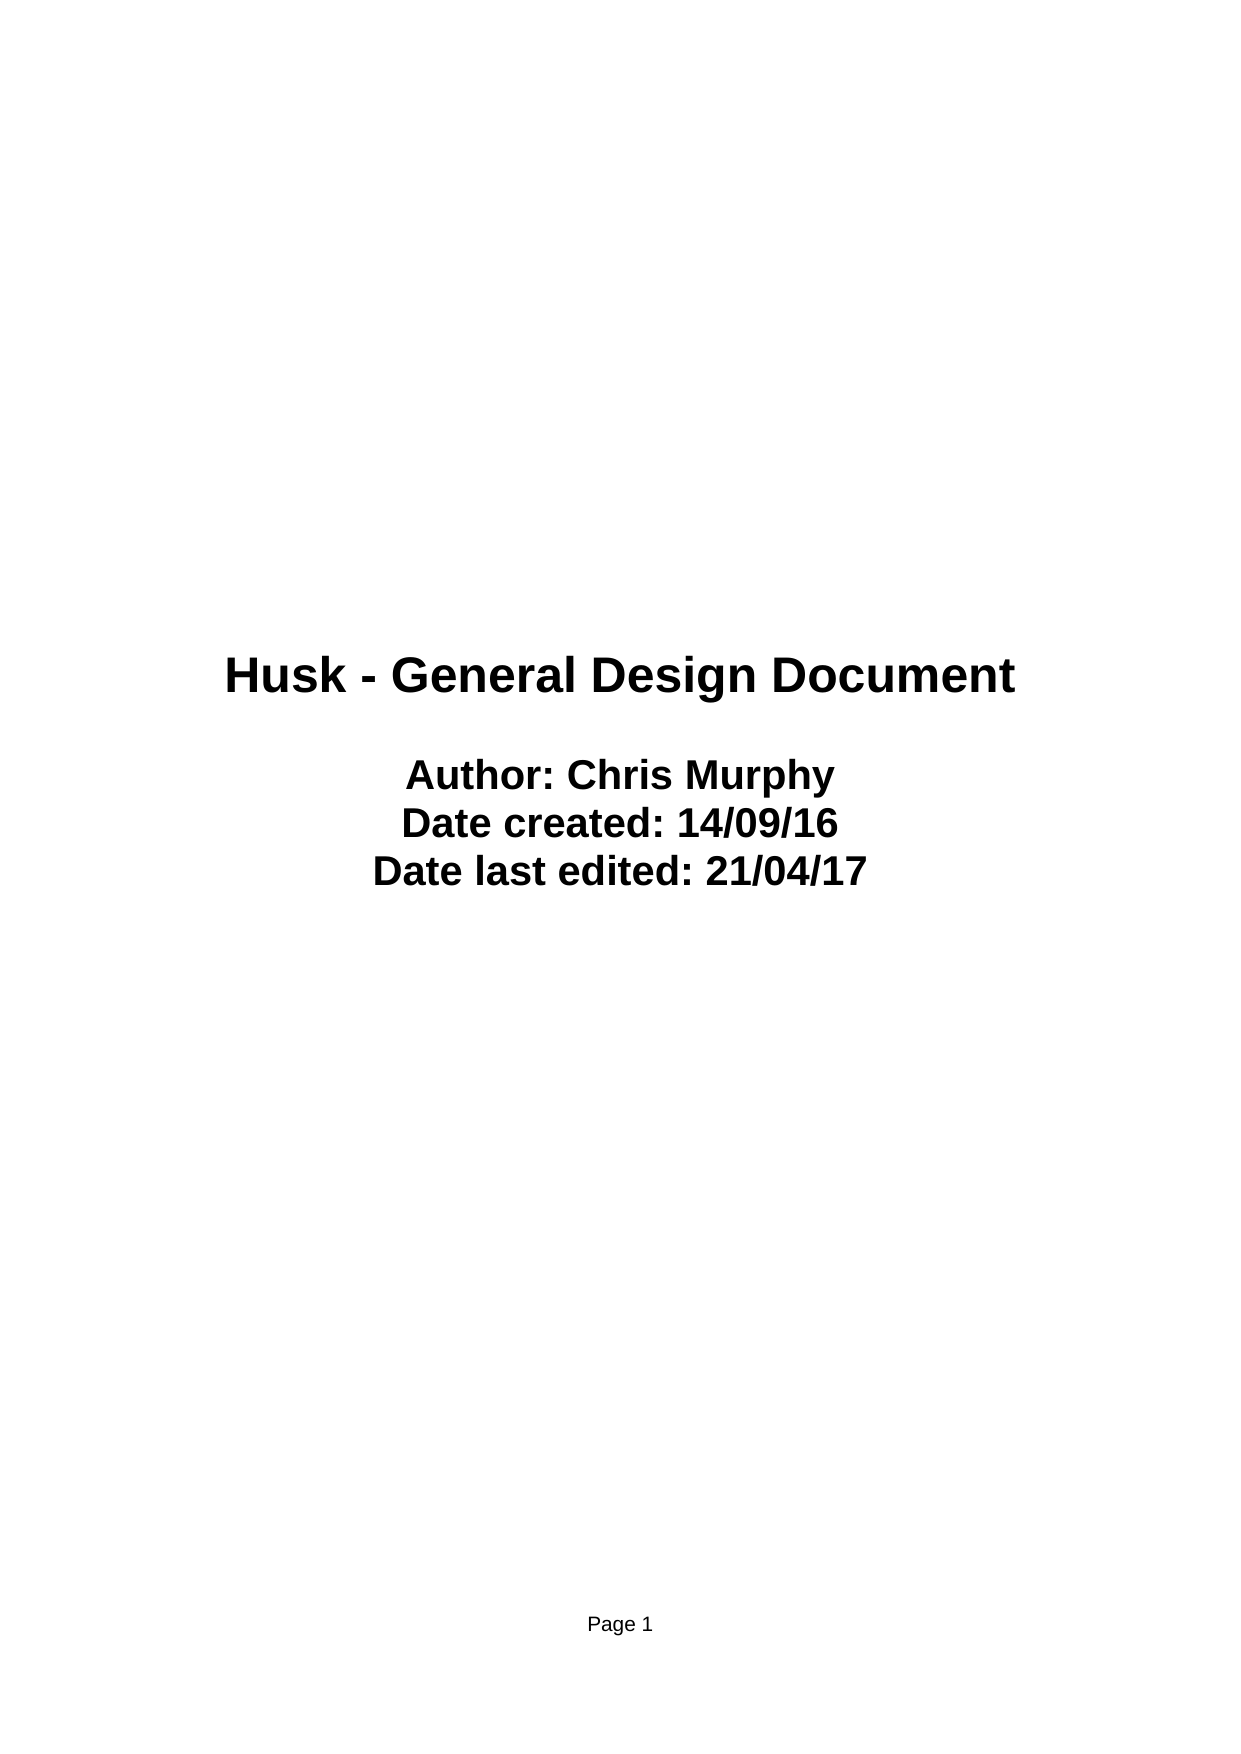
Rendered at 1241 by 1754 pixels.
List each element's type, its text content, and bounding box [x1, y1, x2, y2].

text Husk - General Design Document [118, 645, 1122, 703]
text Date created: 14/09/16 [118, 798, 1122, 846]
text Date last edited: 21/04/17 [118, 846, 1122, 894]
text Author: Chris Murphy [118, 751, 1122, 798]
